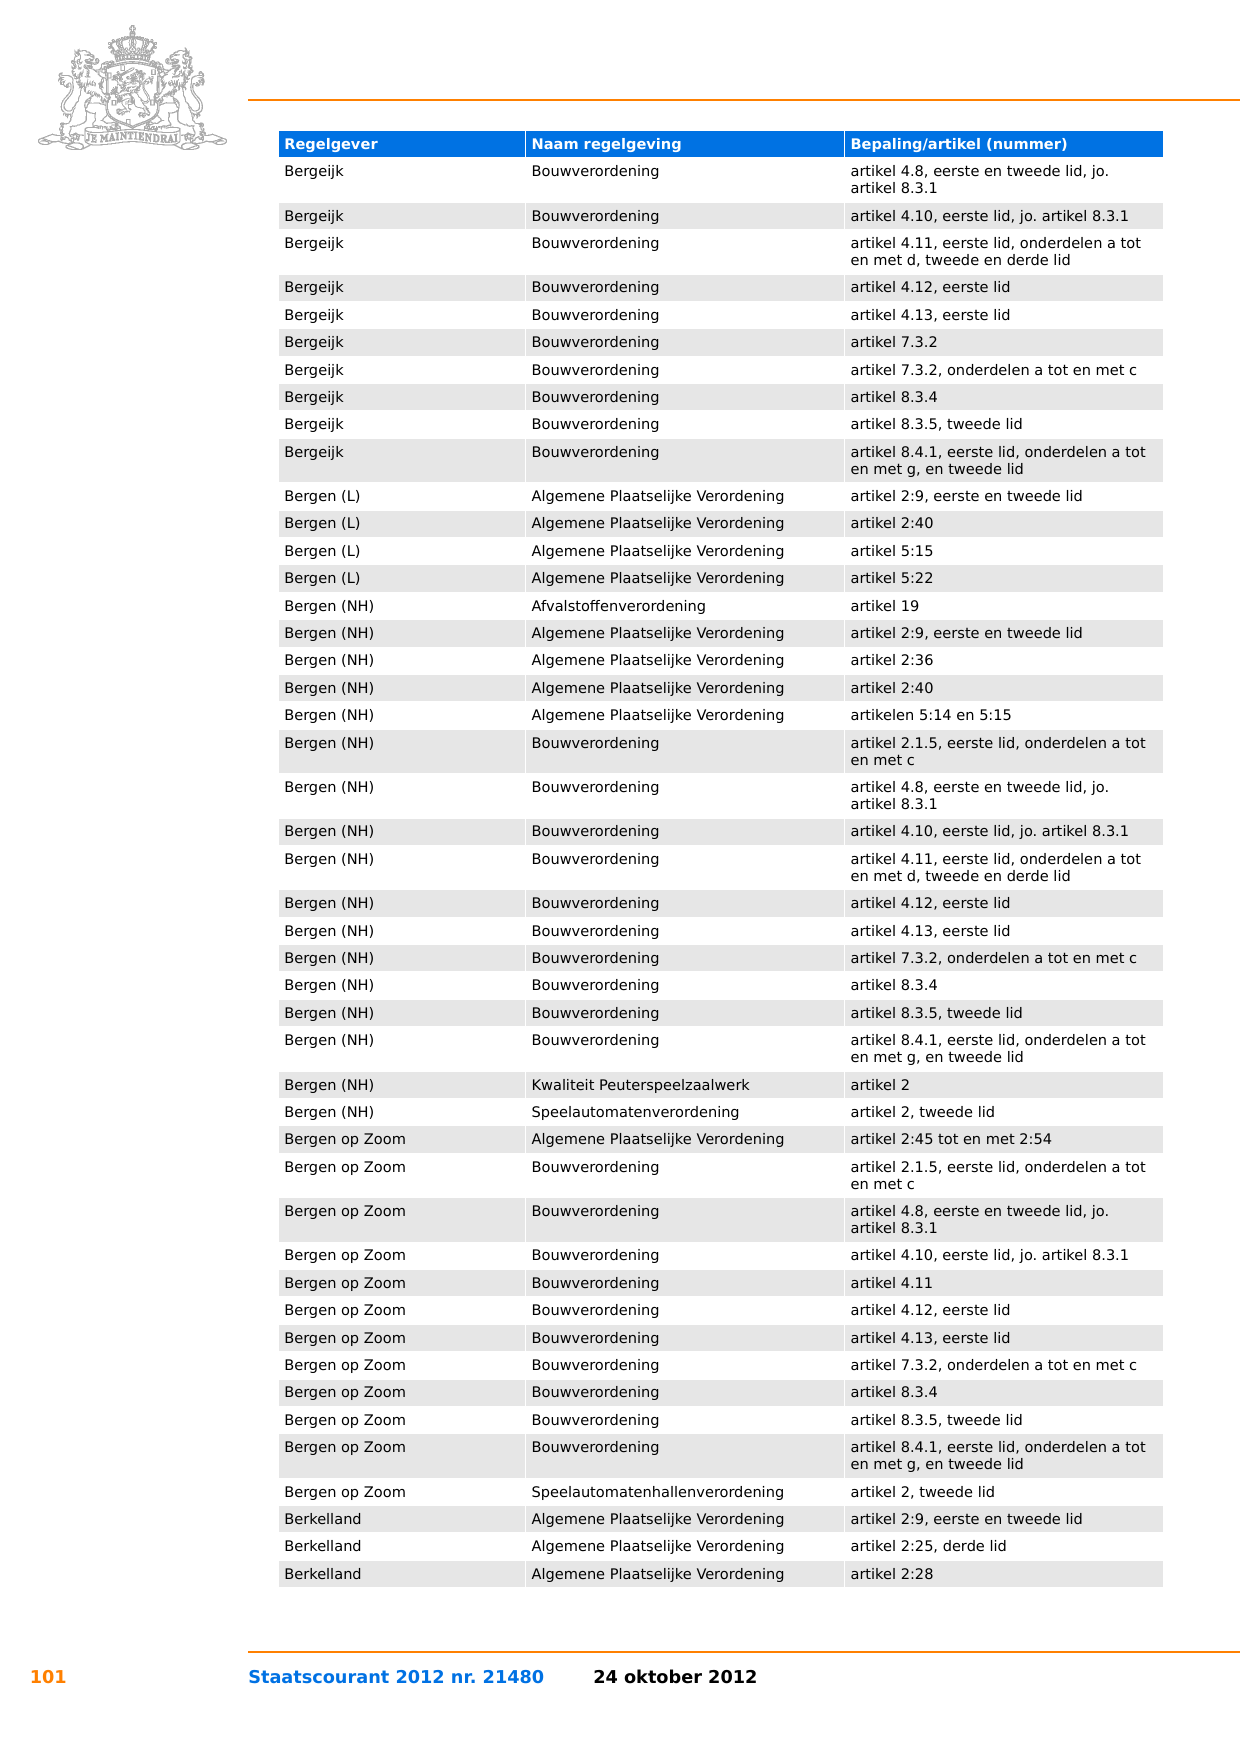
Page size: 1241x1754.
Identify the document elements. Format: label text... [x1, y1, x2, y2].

table_cell Bergen op Zoom [279, 1407, 525, 1433]
table_cell Bergen (L) [279, 565, 525, 592]
table_cell Bergen op Zoom [279, 1380, 525, 1406]
table_cell artikel 7.3.2, onderdelen a tot en met c [845, 357, 1163, 383]
table_cell artikel 4.13, eerste lid [845, 1325, 1163, 1351]
table_cell Bergen (NH) [279, 593, 525, 619]
table_cell artikel 2:25, derde lid [845, 1534, 1163, 1560]
table_cell Bouwverordening [526, 1000, 844, 1026]
table_cell Bergen (NH) [279, 1000, 525, 1026]
table_cell artikelen 5:14 en 5:15 [845, 703, 1163, 729]
table_cell artikel 4.10, eerste lid, jo. artikel 8.3.1 [845, 1243, 1163, 1269]
table_cell Algemene Plaatselijke Verordening [526, 538, 844, 564]
table_cell Bergen (NH) [279, 1099, 525, 1125]
table_cell Algemene Plaatselijke Verordening [526, 1534, 844, 1560]
table_cell artikel 19 [845, 593, 1163, 619]
table_cell Algemene Plaatselijke Verordening [526, 483, 844, 509]
table_cell artikel 4.12, eerste lid [845, 890, 1163, 917]
table_cell artikel 5:22 [845, 565, 1163, 592]
table_cell Berkelland [279, 1561, 525, 1587]
table_cell artikel 8.4.1, eerste lid, onderdelen a tot en met g, en tweede lid [845, 1434, 1163, 1478]
table_cell Bouwverordening [526, 1027, 844, 1071]
table_cell Bouwverordening [526, 1434, 844, 1478]
table_cell artikel 4.10, eerste lid, jo. artikel 8.3.1 [845, 203, 1163, 229]
table_cell Bouwverordening [526, 357, 844, 383]
table_cell Algemene Plaatselijke Verordening [526, 511, 844, 537]
table_cell Berkelland [279, 1534, 525, 1560]
picture [38, 25, 227, 150]
table_cell Algemene Plaatselijke Verordening [526, 1506, 844, 1532]
table_cell Bergeijk [279, 203, 525, 229]
table_cell Bouwverordening [526, 439, 844, 482]
table_cell Algemene Plaatselijke Verordening [526, 565, 844, 592]
table_cell artikel 5:15 [845, 538, 1163, 564]
table_cell Bouwverordening [526, 1325, 844, 1351]
table_cell artikel 2.1.5, eerste lid, onderdelen a tot en met c [845, 730, 1163, 773]
table_cell Bouwverordening [526, 774, 844, 817]
table_cell Bergen (NH) [279, 774, 525, 817]
table_cell Bergen (L) [279, 538, 525, 564]
table_cell Bouwverordening [526, 890, 844, 917]
table_cell artikel 4.13, eerste lid [845, 302, 1163, 328]
table_cell Bouwverordening [526, 730, 844, 773]
table_cell Bergen op Zoom [279, 1198, 525, 1242]
table_cell artikel 7.3.2, onderdelen a tot en met c [845, 945, 1163, 971]
table_cell Algemene Plaatselijke Verordening [526, 1126, 844, 1153]
table_cell artikel 2 [845, 1072, 1163, 1098]
table_cell Bergeijk [279, 275, 525, 301]
table_cell Bouwverordening [526, 230, 844, 273]
table_cell Bergen op Zoom [279, 1243, 525, 1269]
table_cell Bergen (L) [279, 511, 525, 537]
table_cell Bouwverordening [526, 918, 844, 944]
table_cell artikel 4.8, eerste en tweede lid, jo. artikel 8.3.1 [845, 1198, 1163, 1242]
table_cell artikel 2:45 tot en met 2:54 [845, 1126, 1163, 1153]
table_cell Bergen op Zoom [279, 1126, 525, 1153]
table_cell artikel 4.10, eerste lid, jo. artikel 8.3.1 [845, 819, 1163, 845]
table_cell artikel 2:9, eerste en tweede lid [845, 1506, 1163, 1532]
table_cell Bergeijk [279, 439, 525, 482]
table_cell Bouwverordening [526, 275, 844, 301]
table_cell Bergen (NH) [279, 973, 525, 999]
table_cell artikel 8.3.5, tweede lid [845, 411, 1163, 438]
table_cell Algemene Plaatselijke Verordening [526, 675, 844, 701]
table_cell Bergeijk [279, 384, 525, 410]
table_cell artikel 4.11, eerste lid, onderdelen a tot en met d, tweede en derde lid [845, 846, 1163, 889]
table_cell Algemene Plaatselijke Verordening [526, 1561, 844, 1587]
table_header Naam regelgeving [526, 131, 844, 157]
table_cell Bergeijk [279, 411, 525, 438]
table_cell Bouwverordening [526, 945, 844, 971]
table_cell Algemene Plaatselijke Verordening [526, 620, 844, 647]
table_cell Bouwverordening [526, 1270, 844, 1296]
table_cell Bergen op Zoom [279, 1298, 525, 1324]
table_cell Bergen op Zoom [279, 1479, 525, 1505]
table_cell artikel 7.3.2 [845, 329, 1163, 356]
table_cell Berkelland [279, 1506, 525, 1532]
table_cell artikel 2:40 [845, 511, 1163, 537]
table_cell Algemene Plaatselijke Verordening [526, 703, 844, 729]
table_cell Bouwverordening [526, 1298, 844, 1324]
table_cell Bouwverordening [526, 384, 844, 410]
table_cell Bouwverordening [526, 1154, 844, 1197]
table_cell artikel 8.4.1, eerste lid, onderdelen a tot en met g, en tweede lid [845, 1027, 1163, 1071]
table_cell artikel 8.4.1, eerste lid, onderdelen a tot en met g, en tweede lid [845, 439, 1163, 482]
table_cell artikel 8.3.4 [845, 384, 1163, 410]
table_cell Bouwverordening [526, 203, 844, 229]
table_cell artikel 2:28 [845, 1561, 1163, 1587]
table_cell Bouwverordening [526, 1407, 844, 1433]
table_cell Bergen (L) [279, 483, 525, 509]
table_cell Bergen (NH) [279, 945, 525, 971]
table_cell Bouwverordening [526, 1243, 844, 1269]
table_cell artikel 8.3.4 [845, 1380, 1163, 1406]
table_cell artikel 8.3.4 [845, 973, 1163, 999]
table_cell artikel 4.12, eerste lid [845, 275, 1163, 301]
table_cell artikel 4.13, eerste lid [845, 918, 1163, 944]
table_cell Bergen (NH) [279, 703, 525, 729]
table_cell artikel 8.3.5, tweede lid [845, 1000, 1163, 1026]
table_cell Algemene Plaatselijke Verordening [526, 648, 844, 674]
table_cell Bouwverordening [526, 973, 844, 999]
table_cell Bouwverordening [526, 846, 844, 889]
table_cell Bergeijk [279, 357, 525, 383]
table_header Bepaling/artikel (nummer) [845, 131, 1163, 157]
table_cell Bergen (NH) [279, 890, 525, 917]
table_cell Speelautomatenverordening [526, 1099, 844, 1125]
table_cell Bouwverordening [526, 819, 844, 845]
table_cell Bergen (NH) [279, 1072, 525, 1098]
table_cell Bergen (NH) [279, 819, 525, 845]
table_cell Bergen (NH) [279, 620, 525, 647]
table_cell Bouwverordening [526, 1380, 844, 1406]
table_cell Bouwverordening [526, 302, 844, 328]
table_cell Bouwverordening [526, 158, 844, 202]
table_cell Bergen op Zoom [279, 1154, 525, 1197]
table_cell Bergen (NH) [279, 918, 525, 944]
table_cell artikel 7.3.2, onderdelen a tot en met c [845, 1352, 1163, 1378]
table_cell artikel 2:40 [845, 675, 1163, 701]
table_cell Bergeijk [279, 329, 525, 356]
table_cell Bergen op Zoom [279, 1325, 525, 1351]
table_cell artikel 4.8, eerste en tweede lid, jo. artikel 8.3.1 [845, 774, 1163, 817]
table_cell Bergeijk [279, 158, 525, 202]
table_cell artikel 2:9, eerste en tweede lid [845, 620, 1163, 647]
table_cell Bergeijk [279, 230, 525, 273]
table_cell Bergen (NH) [279, 1027, 525, 1071]
table_cell artikel 2:9, eerste en tweede lid [845, 483, 1163, 509]
table_header Regelgever [279, 131, 525, 157]
table_cell artikel 2:36 [845, 648, 1163, 674]
table_cell Bergen (NH) [279, 730, 525, 773]
table_cell Bouwverordening [526, 1198, 844, 1242]
table_cell Bergen op Zoom [279, 1434, 525, 1478]
table_cell Bergen op Zoom [279, 1270, 525, 1296]
table_cell Bergen (NH) [279, 846, 525, 889]
table_cell Bergen (NH) [279, 675, 525, 701]
table_cell Bergen (NH) [279, 648, 525, 674]
table_cell artikel 2, tweede lid [845, 1099, 1163, 1125]
table_cell artikel 4.12, eerste lid [845, 1298, 1163, 1324]
table_cell Kwaliteit Peuterspeelzaalwerk [526, 1072, 844, 1098]
table_cell artikel 8.3.5, tweede lid [845, 1407, 1163, 1433]
table_cell artikel 2, tweede lid [845, 1479, 1163, 1505]
table_cell artikel 4.8, eerste en tweede lid, jo. artikel 8.3.1 [845, 158, 1163, 202]
table_cell Bergeijk [279, 302, 525, 328]
table_cell Bouwverordening [526, 329, 844, 356]
table_cell artikel 4.11 [845, 1270, 1163, 1296]
table_cell Bouwverordening [526, 1352, 844, 1378]
table_cell Speelautomatenhallenverordening [526, 1479, 844, 1505]
table_cell artikel 4.11, eerste lid, onderdelen a tot en met d, tweede en derde lid [845, 230, 1163, 273]
table_cell Afvalstoffenverordening [526, 593, 844, 619]
table_cell Bouwverordening [526, 411, 844, 438]
table_cell artikel 2.1.5, eerste lid, onderdelen a tot en met c [845, 1154, 1163, 1197]
table_cell Bergen op Zoom [279, 1352, 525, 1378]
